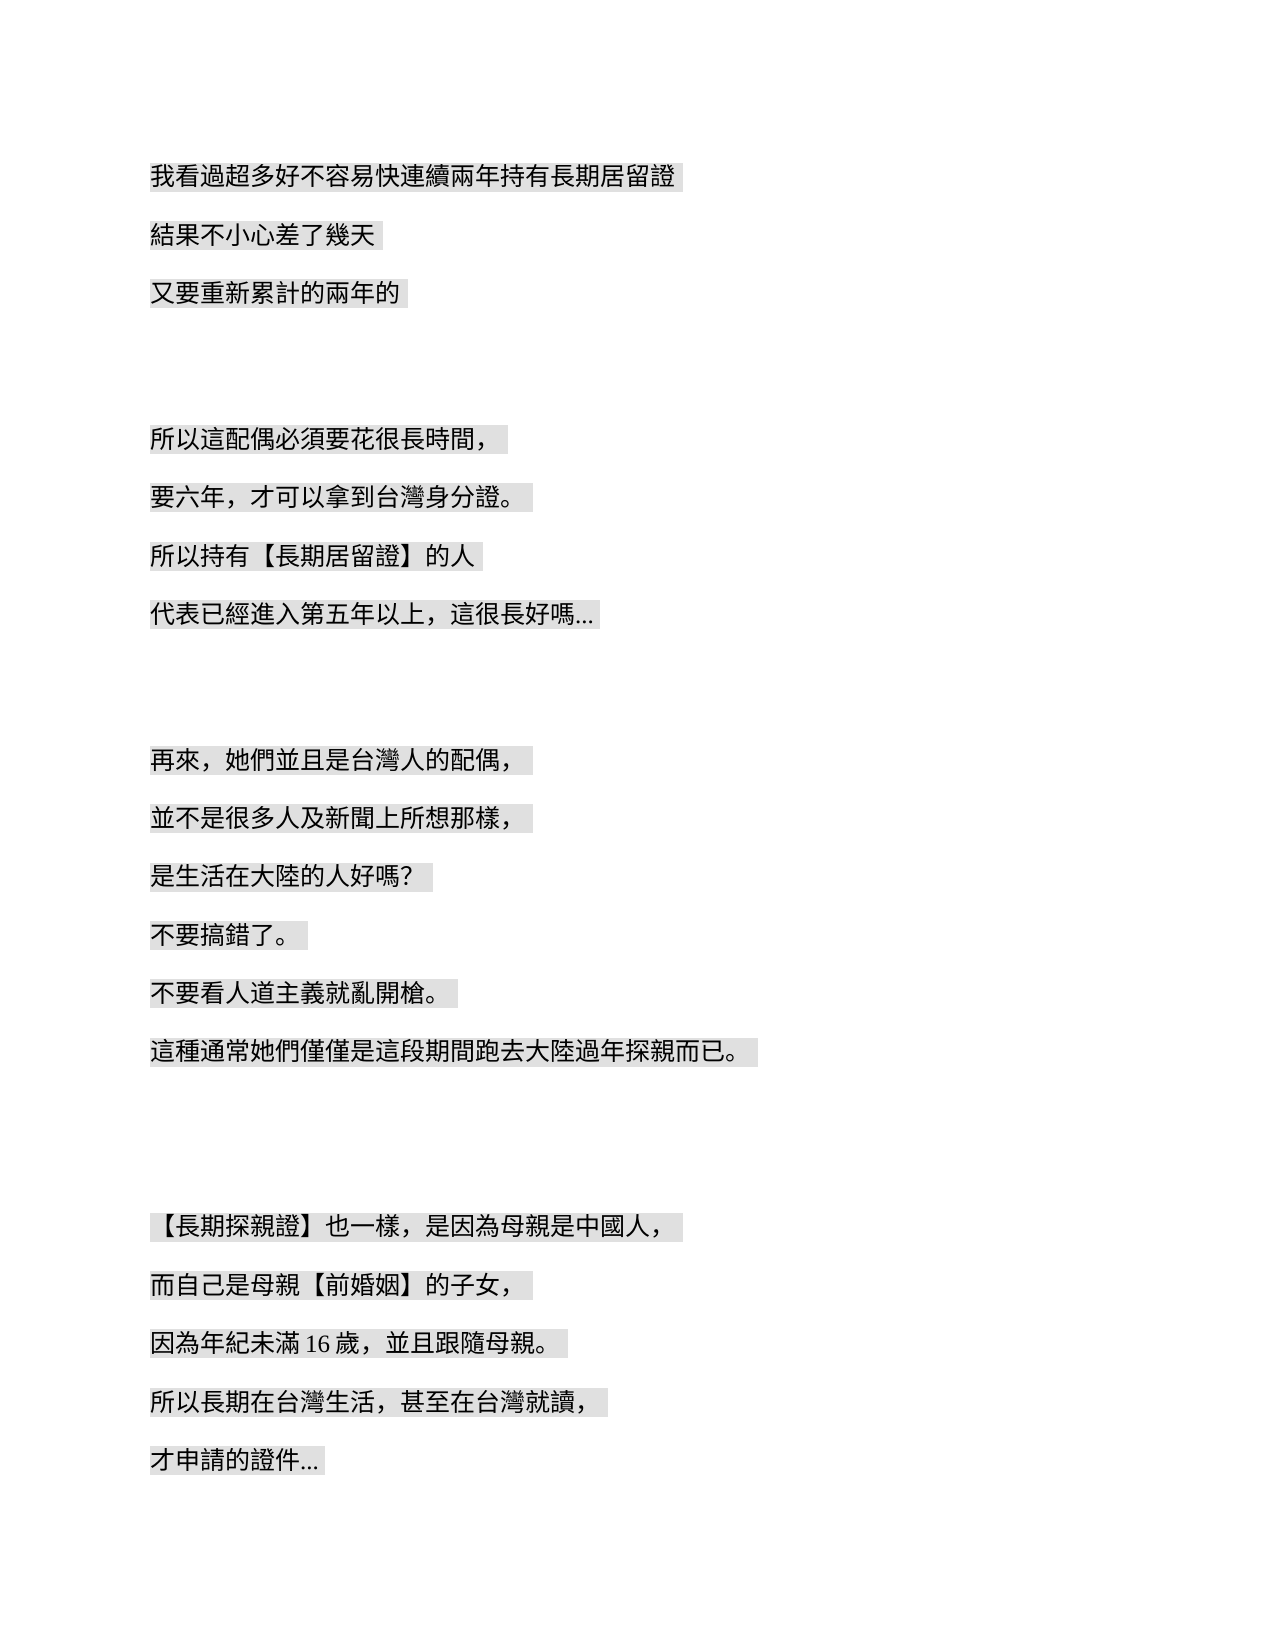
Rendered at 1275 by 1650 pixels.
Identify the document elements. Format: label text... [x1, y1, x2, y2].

text 我看過超多好不容易快連續兩年持有長期居留證 結果不小心差了幾天 又要重新累計的兩年的 所以這配偶必須要花很長時間， 要六年，才可以拿到台灣身分證。 所以持有【長期居留證】的人 代表已經進入第五年以上，這很長好嗎... 再來，她們並且是台灣人的配偶， 並不是很多人及新聞上所想那樣， 是生活在大陸的人好嗎？ 不要搞錯了。 不要看人道主義就亂開槍。 這種通常她們僅僅是這段期間跑去大陸過年探親而已。 【長期探親證】也一樣，是因為母親是中國人， 而自己是母親【前婚姻】的子女， 因為年紀未滿16歲，並且跟隨母親。 所以長期在台灣生活，甚至在台灣就讀， 才申請的證件... [150, 75, 1125, 1563]
